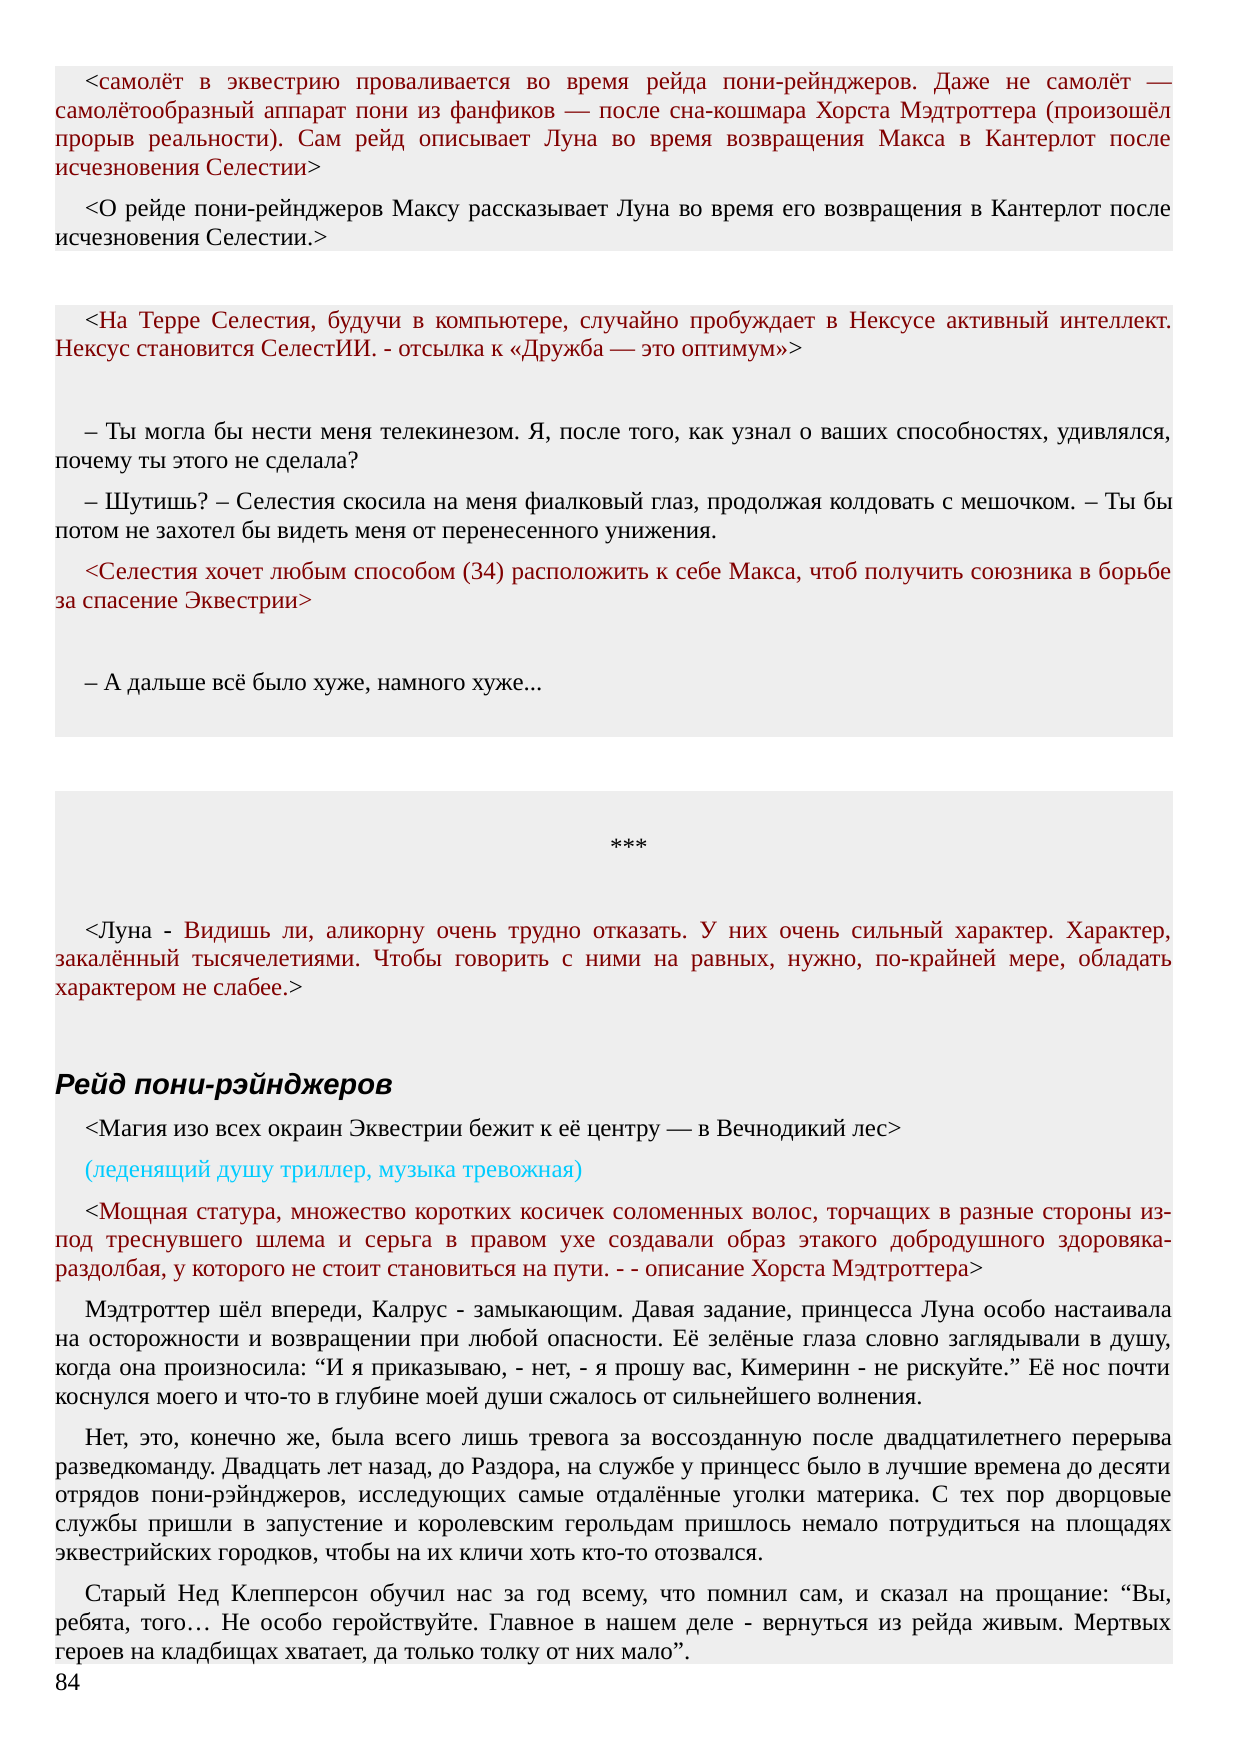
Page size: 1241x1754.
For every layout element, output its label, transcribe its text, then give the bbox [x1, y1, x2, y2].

text <самолёт в эквестрию проваливается во время рейда пони-рейнджеров. Даже не самолёт — самолётообразный аппарат пони из фанфиков — после сна-кошмара Хорста Мэдтроттера (произошёл прорыв реальности). Сам рейд описывает Луна во время возвращения Макса в Кантерлот после исчезновения Селестии> [55, 66, 1173, 181]
text Старый Нед Клепперсон обучил нас за год всему, что помнил сам, и сказал на прощание: “Вы, ребята, того… Не особо геройствуйте. Главное в нашем деле - вернуться из рейда живым. Мертвых героев на кладбищах хватает, да только толку от них мало”. [55, 1578, 1173, 1664]
text – А дальше всё было хуже, намного хуже... [55, 667, 1173, 696]
text <Селестия хочет любым способом (34) расположить к себе Макса, чтоб получить союзника в борьбе за спасение Эквестрии> [55, 556, 1173, 613]
text (леденящий душу триллер, музыка тревожная) [55, 1154, 1173, 1183]
text Нет, это, конечно же, была всего лишь тревога за воссозданную после двадцатилетнего перерыва разведкоманду. Двадцать лет назад, до Раздора, на службе у принцесс было в лучшие времена до десяти отрядов пони-рэйнджеров, исследующих самые отдалённые уголки материка. С тех пор дворцовые службы пришли в запустение и королевским герольдам пришлось немало потрудиться на площадях эквестрийских городков, чтобы на их кличи хоть кто-то отозвался. [55, 1422, 1173, 1566]
text Мэдтроттер шёл впереди, Калрус - замыкающим. Давая задание, принцесса Луна особо настаивала на осторожности и возвращении при любой опасности. Её зелёные глаза словно заглядывали в душу, когда она произносила: “И я приказываю, - нет, - я прошу вас, Кимеринн - не рискуйте.” Её нос почти коснулся моего и что-то в глубине моей души сжалось от сильнейшего волнения. [55, 1294, 1173, 1409]
text – Ты могла бы нести меня телекинезом. Я, после того, как узнал о ваших способностях, удивлялся, почему ты этого не сделала? [55, 416, 1173, 473]
text – Шутишь? – Селестия скосила на меня фиалковый глаз, продолжая колдовать с мешочком. – Ты бы потом не захотел бы видеть меня от перенесенного унижения. [55, 486, 1173, 543]
text <Магия изо всех окраин Эквестрии бежит к её центру — в Вечнодикий лес> [55, 1113, 1173, 1142]
text <Луна - Видишь ли, аликорну очень трудно отказать. У них очень сильный характер. Характер, закалённый тысячелетиями. Чтобы говорить с ними на равных, нужно, по-крайней мере, обладать характером не слабее.> [55, 915, 1173, 1001]
text <На Терре Селестия, будучи в компьютере, случайно пробуждает в Нексусе активный интеллект. Нексус становится СелестИИ. - отсылка к «Дружба — это оптимум»> [55, 305, 1173, 362]
subtitle Рейд пони-рэйнджеров [55, 1067, 1173, 1101]
text *** [55, 832, 1173, 861]
text <Мощная статура, множество коротких косичек соломенных волос, торчащих в разные стороны из-под треснувшего шлема и серьга в правом ухе создавали образ этакого добродушного здоровяка-раздолбая, у которого не стоит становиться на пути. - - описание Хорста Мэдтроттера> [55, 1196, 1173, 1282]
text <О рейде пони-рейнджеров Максу рассказывает Луна во время его возвращения в Кантерлот после исчезновения Селестии.> [55, 193, 1173, 251]
